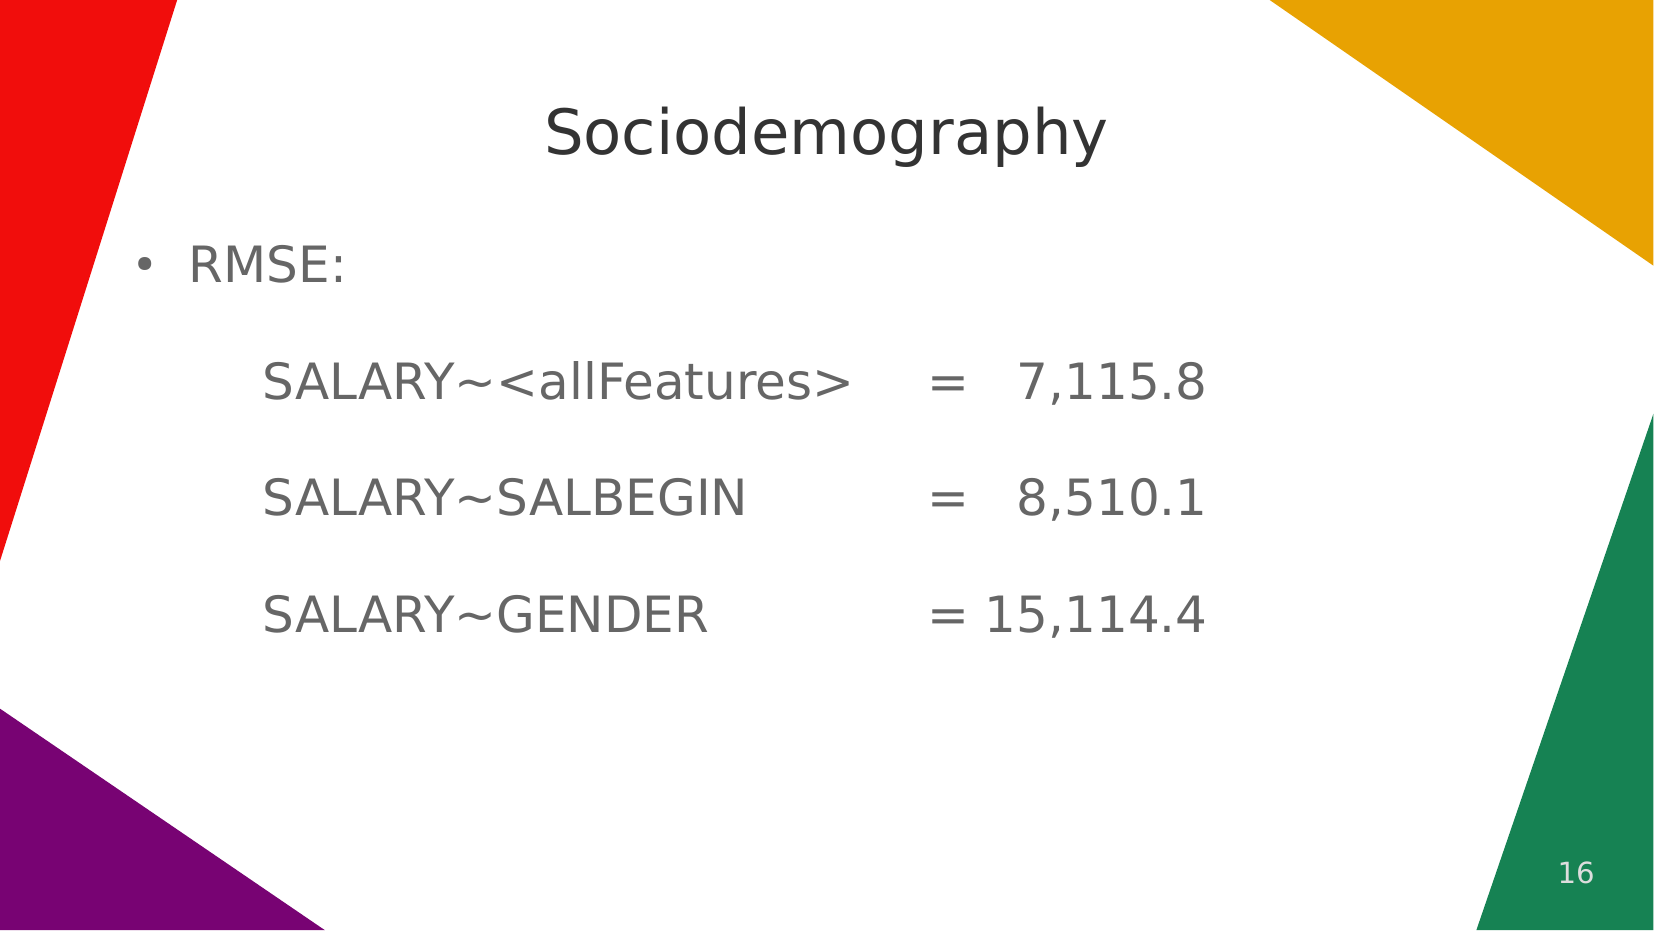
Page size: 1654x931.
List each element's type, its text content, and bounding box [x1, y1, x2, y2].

title Sociodemography [118, 59, 1536, 207]
list RMSE: SALARY~<allFeatures> = 7,115.8 SALARY~SALBEGIN = 8,510.1 SALARY~GENDER = 15,114.4 [118, 236, 1536, 827]
